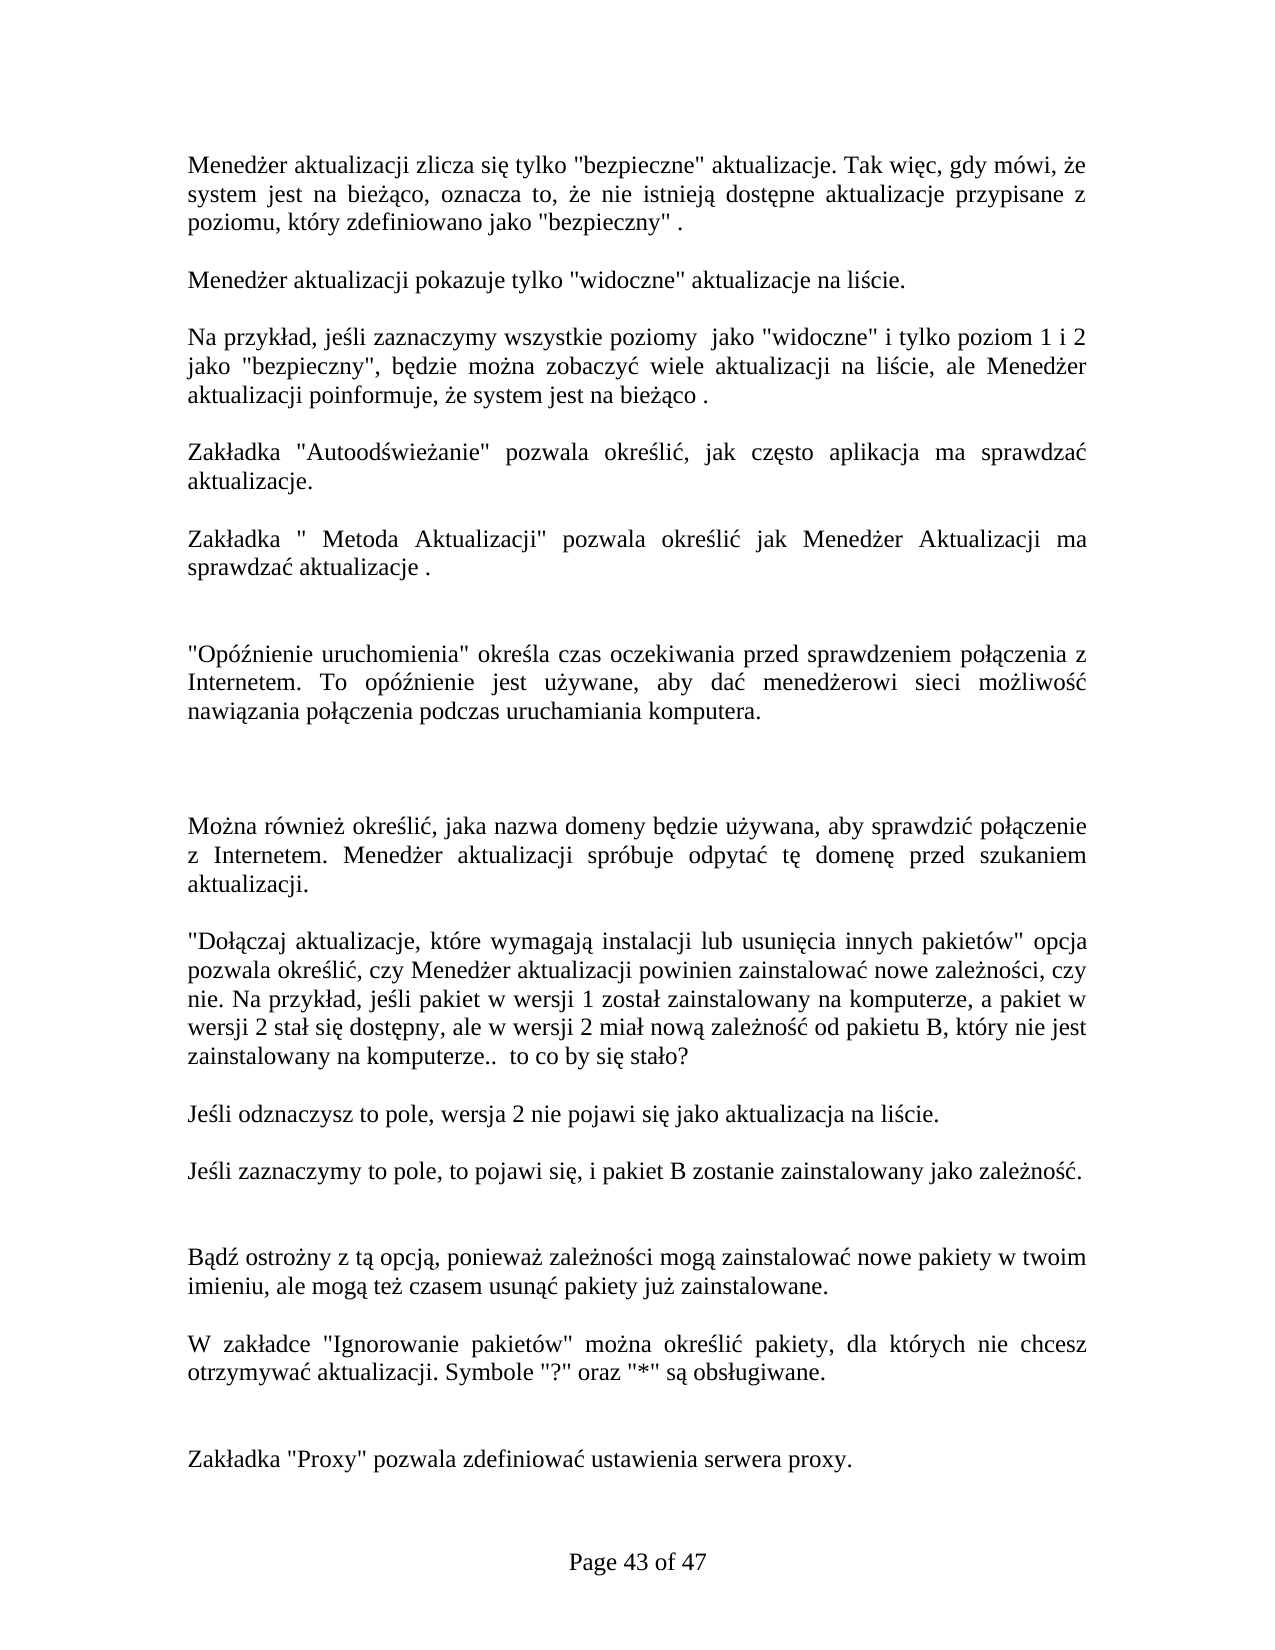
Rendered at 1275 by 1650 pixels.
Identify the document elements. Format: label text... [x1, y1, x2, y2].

text Na przykład, jeśli zaznaczymy wszystkie poziomy jako "widoczne" i tylko poziom 1 i 2 jako "bezpieczny", będzie można zobaczyć wiele aktualizacji na liście, ale Menedżer aktualizacji poinformuje, że system jest na bieżąco . [187, 322, 1087, 409]
text "Dołączaj aktualizacje, które wymagają instalacji lub usunięcia innych pakietów" opcja pozwala określić, czy Menedżer aktualizacji powinien zainstalować nowe zależności, czy nie. Na przykład, jeśli pakiet w wersji 1 został zainstalowany na komputerze, a pakiet w wersji 2 stał się dostępny, ale w wersji 2 miał nową zależność od pakietu B, który nie jest zainstalowany na komputerze.. to co by się stało? [187, 926, 1087, 1070]
text Zakładka "Autoodświeżanie" pozwala określić, jak często aplikacja ma sprawdzać aktualizacje. [187, 437, 1087, 495]
text Bądź ostrożny z tą opcją, ponieważ zależności mogą zainstalować nowe pakiety w twoim imieniu, ale mogą też czasem usunąć pakiety już zainstalowane. [187, 1242, 1087, 1300]
text Można również określić, jaka nazwa domeny będzie używana, aby sprawdzić połączenie z Internetem. Menedżer aktualizacji spróbuje odpytać tę domenę przed szukaniem aktualizacji. [187, 811, 1087, 897]
text Jeśli zaznaczymy to pole, to pojawi się, i pakiet B zostanie zainstalowany jako zależność. [187, 1156, 1087, 1185]
text "Opóźnienie uruchomienia" określa czas oczekiwania przed sprawdzeniem połączenia z Internetem. To opóźnienie jest używane, aby dać menedżerowi sieci możliwość nawiązania połączenia podczas uruchamiania komputera. [187, 639, 1087, 725]
text Jeśli odznaczysz to pole, wersja 2 nie pojawi się jako aktualizacja na liście. [187, 1099, 1087, 1127]
text W zakładce "Ignorowanie pakietów" można określić pakiety, dla których nie chcesz otrzymywać aktualizacji. Symbole "?" oraz "*" są obsługiwane. [187, 1329, 1087, 1386]
text Zakładka "Proxy" pozwala zdefiniować ustawienia serwera proxy. [187, 1444, 1087, 1472]
text Menedżer aktualizacji pokazuje tylko "widoczne" aktualizacje na liście. [187, 265, 1087, 294]
text Zakładka " Metoda Aktualizacji" pozwala określić jak Menedżer Aktualizacji ma sprawdzać aktualizacje . [187, 524, 1087, 581]
